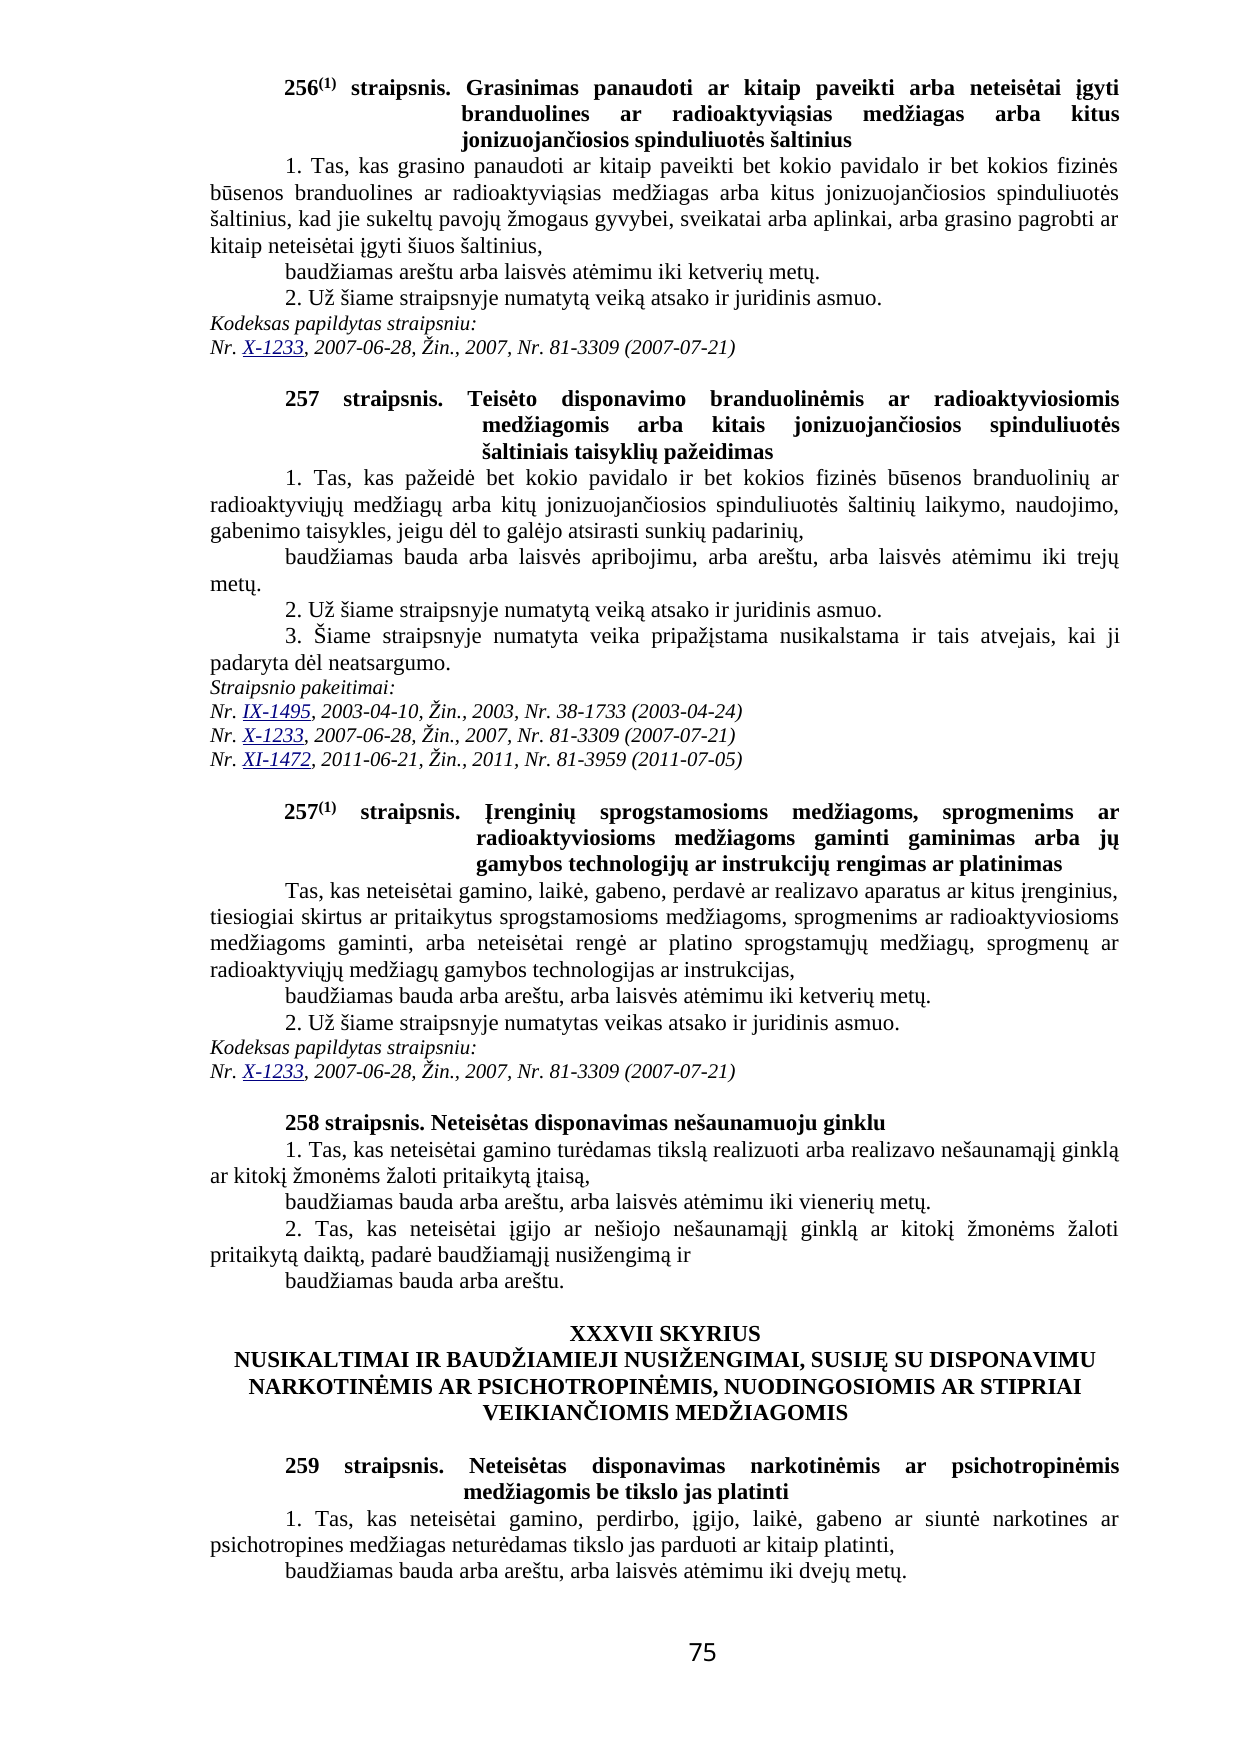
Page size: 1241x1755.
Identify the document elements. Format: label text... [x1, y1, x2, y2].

text baudžiamas bauda arba areštu, arba laisvės atėmimu iki dvejų metų. [210, 1557, 1120, 1584]
text Tas, kas neteisėtai gamino, laikė, gabeno, perdavė ar realizavo aparatus ar kitus įrenginius, tiesiogiai skirtus ar pritaikytus sprogstamosioms medžiagoms, sprogmenims ar radioaktyviosioms medžiagoms gaminti, arba neteisėtai rengė ar platino sprogstamųjų medžiagų, sprogmenų ar radioaktyviųjų medžiagų gamybos technologijas ar instrukcijas, [210, 877, 1120, 982]
text baudžiamas bauda arba laisvės apribojimu, arba areštu, arba laisvės atėmimu iki trejų metų. [210, 543, 1120, 596]
text Kodeksas papildytas straipsniu: [210, 311, 1120, 335]
text 2. Tas, kas neteisėtai įgijo ar nešiojo nešaunamąjį ginklą ar kitokį žmonėms žaloti pritaikytą daiktą, padarė baudžiamąjį nusižengimą ir [210, 1215, 1120, 1267]
text 256(1) straipsnis. Grasinimas panaudoti ar kitaip paveikti arba neteisėtai įgyti branduolines ar radioaktyviąsias medžiagas arba kitus jonizuojančiosios spinduliuotės šaltinius [284, 73, 1120, 153]
text baudžiamas bauda arba areštu. [210, 1267, 1120, 1294]
text 257 straipsnis. Teisėto disponavimo branduolinėmis ar radioaktyviosiomis medžiagomis arba kitais jonizuojančiosios spinduliuotės šaltiniais taisyklių pažeidimas [285, 385, 1120, 464]
text 259 straipsnis. Neteisėtas disponavimas narkotinėmis ar psichotropinėmis medžiagomis be tikslo jas platinti [285, 1452, 1120, 1505]
text 2. Už šiame straipsnyje numatytą veiką atsako ir juridinis asmuo. [210, 284, 1120, 311]
text Kodeksas papildytas straipsniu: [210, 1035, 1120, 1059]
text 1. Tas, kas grasino panaudoti ar kitaip paveikti bet kokio pavidalo ir bet kokios fizinės būsenos branduolines ar radioaktyviąsias medžiagas arba kitus jonizuojančiosios spinduliuotės šaltinius, kad jie sukeltų pavojų žmogaus gyvybei, sveikatai arba aplinkai, arba grasino pagrobti ar kitaip neteisėtai įgyti šiuos šaltinius, [210, 153, 1120, 258]
text Nr. X-1233, 2007-06-28, Žin., 2007, Nr. 81-3309 (2007-07-21) [210, 1059, 1120, 1083]
text baudžiamas areštu arba laisvės atėmimu iki ketverių metų. [210, 258, 1120, 284]
text 258 straipsnis. Neteisėtas disponavimas nešaunamuoju ginklu [210, 1109, 1120, 1136]
text 1. Tas, kas pažeidė bet kokio pavidalo ir bet kokios fizinės būsenos branduolinių ar radioaktyviųjų medžiagų arba kitų jonizuojančiosios spinduliuotės šaltinių laikymo, naudojimo, gabenimo taisykles, jeigu dėl to galėjo atsirasti sunkių padarinių, [210, 464, 1120, 543]
text 2. Už šiame straipsnyje numatytą veiką atsako ir juridinis asmuo. [210, 596, 1120, 622]
text 3. Šiame straipsnyje numatyta veika pripažįstama nusikalstama ir tais atvejais, kai ji padaryta dėl neatsargumo. [210, 622, 1120, 675]
text Straipsnio pakeitimai: [210, 675, 1120, 699]
text 1. Tas, kas neteisėtai gamino turėdamas tikslą realizuoti arba realizavo nešaunamąjį ginklą ar kitokį žmonėms žaloti pritaikytą įtaisą, [210, 1136, 1120, 1188]
text Nr. IX-1495, 2003-04-10, Žin., 2003, Nr. 38-1733 (2003-04-24) [210, 699, 1120, 723]
text 257(1) straipsnis. Įrenginių sprogstamosioms medžiagoms, sprogmenims ar radioaktyviosioms medžiagoms gaminti gaminimas arba jų gamybos technologijų ar instrukcijų rengimas ar platinimas [284, 798, 1120, 877]
text baudžiamas bauda arba areštu, arba laisvės atėmimu iki vienerių metų. [210, 1188, 1120, 1215]
text baudžiamas bauda arba areštu, arba laisvės atėmimu iki ketverių metų. [210, 982, 1120, 1008]
text 1. Tas, kas neteisėtai gamino, perdirbo, įgijo, laikė, gabeno ar siuntė narkotines ar psichotropines medžiagas neturėdamas tikslo jas parduoti ar kitaip platinti, [210, 1505, 1120, 1557]
text Nr. X-1233, 2007-06-28, Žin., 2007, Nr. 81-3309 (2007-07-21) [210, 723, 1120, 747]
text NUSIKALTIMAI IR BAUDŽIAMIEJI NUSIŽENGIMAI, SUSIJĘ SU DISPONAVIMU NARKOTINĖMIS AR PSICHOTROPINĖMIS, NUODINGOSIOMIS AR STIPRIAI VEIKIANČIOMIS MEDŽIAGOMIS [210, 1347, 1120, 1426]
text XXXVII SKYRIUS [210, 1320, 1120, 1347]
text 2. Už šiame straipsnyje numatytas veikas atsako ir juridinis asmuo. [210, 1008, 1120, 1035]
text Nr. X-1233, 2007-06-28, Žin., 2007, Nr. 81-3309 (2007-07-21) [210, 335, 1120, 359]
text Nr. XI-1472, 2011-06-21, Žin., 2011, Nr. 81-3959 (2011-07-05) [210, 747, 1120, 771]
